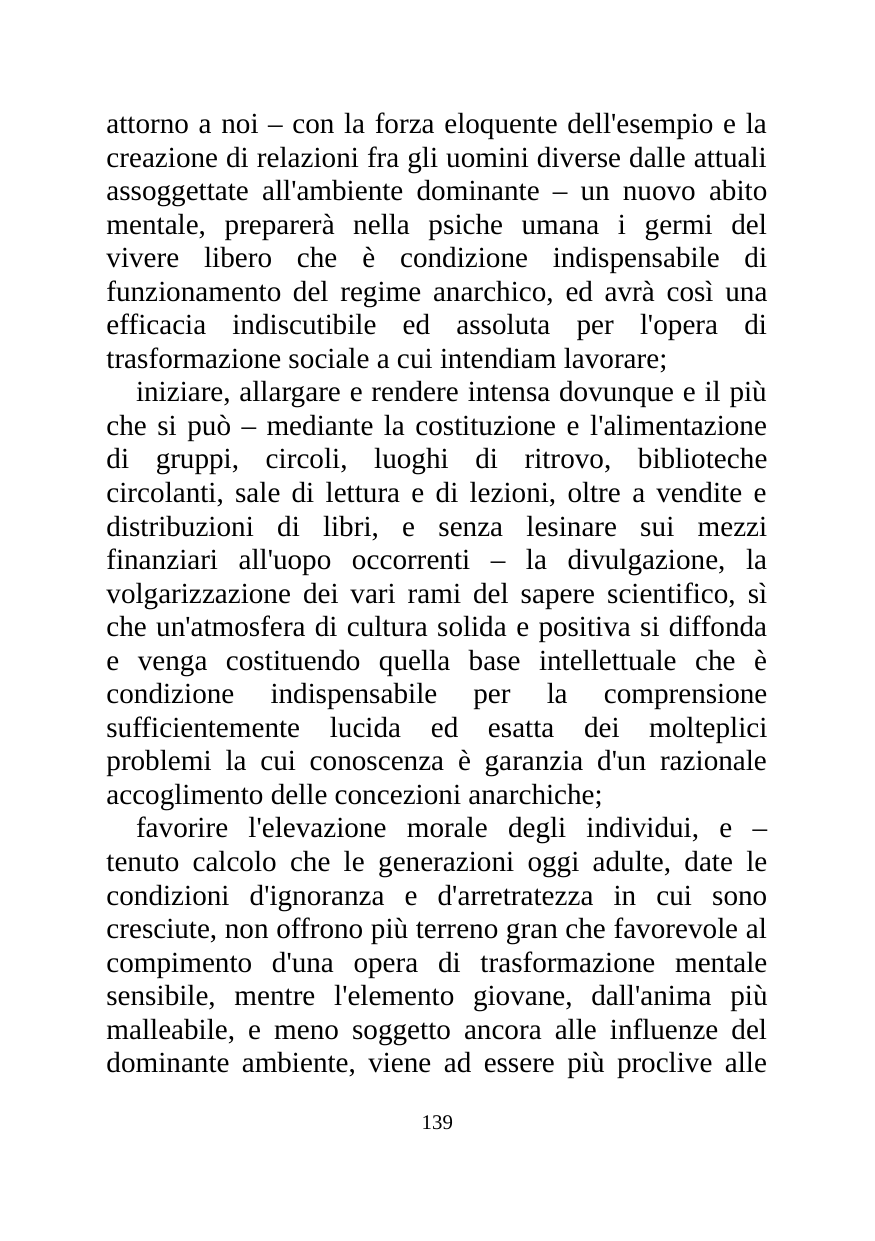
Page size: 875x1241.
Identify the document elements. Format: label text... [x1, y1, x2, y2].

text attorno a noi – con la forza eloquente dell'esempio e la creazione di relazioni fra gli uomini diverse dalle attuali assoggettate all'ambiente dominante – un nuovo abito mentale, preparerà nella psiche umana i germi del vivere libero che è condizione indispensabile di funzionamento del regime anarchico, ed avrà così una efficacia indiscutibile ed assoluta per l'opera di trasformazione sociale a cui intendiam lavorare; [106, 106, 768, 374]
text favorire l'elevazione morale degli individui, e – tenuto calcolo che le generazioni oggi adulte, date le condizioni d'ignoranza e d'arretratezza in cui sono cresciute, non offrono più terreno gran che favorevole al compimento d'una opera di trasformazione mentale sensibile, mentre l'elemento giovane, dall'anima più malleabile, e meno soggetto ancora alle influenze del dominante ambiente, viene ad essere più proclive alle [106, 811, 768, 1079]
text iniziare, allargare e rendere intensa dovunque e il più che si può – mediante la costituzione e l'alimentazione di gruppi, circoli, luoghi di ritrovo, biblioteche circolanti, sale di lettura e di lezioni, oltre a vendite e distribuzioni di libri, e senza lesinare sui mezzi finanziari all'uopo occorrenti – la divulgazione, la volgarizzazione dei vari rami del sapere scientifico, sì che un'atmosfera di cultura solida e positiva si diffonda e venga costituendo quella base intellettuale che è condizione indispensabile per la comprensione sufficientemente lucida ed esatta dei molteplici problemi la cui conoscenza è garanzia d'un razionale accoglimento delle concezioni anarchiche; [106, 374, 768, 811]
